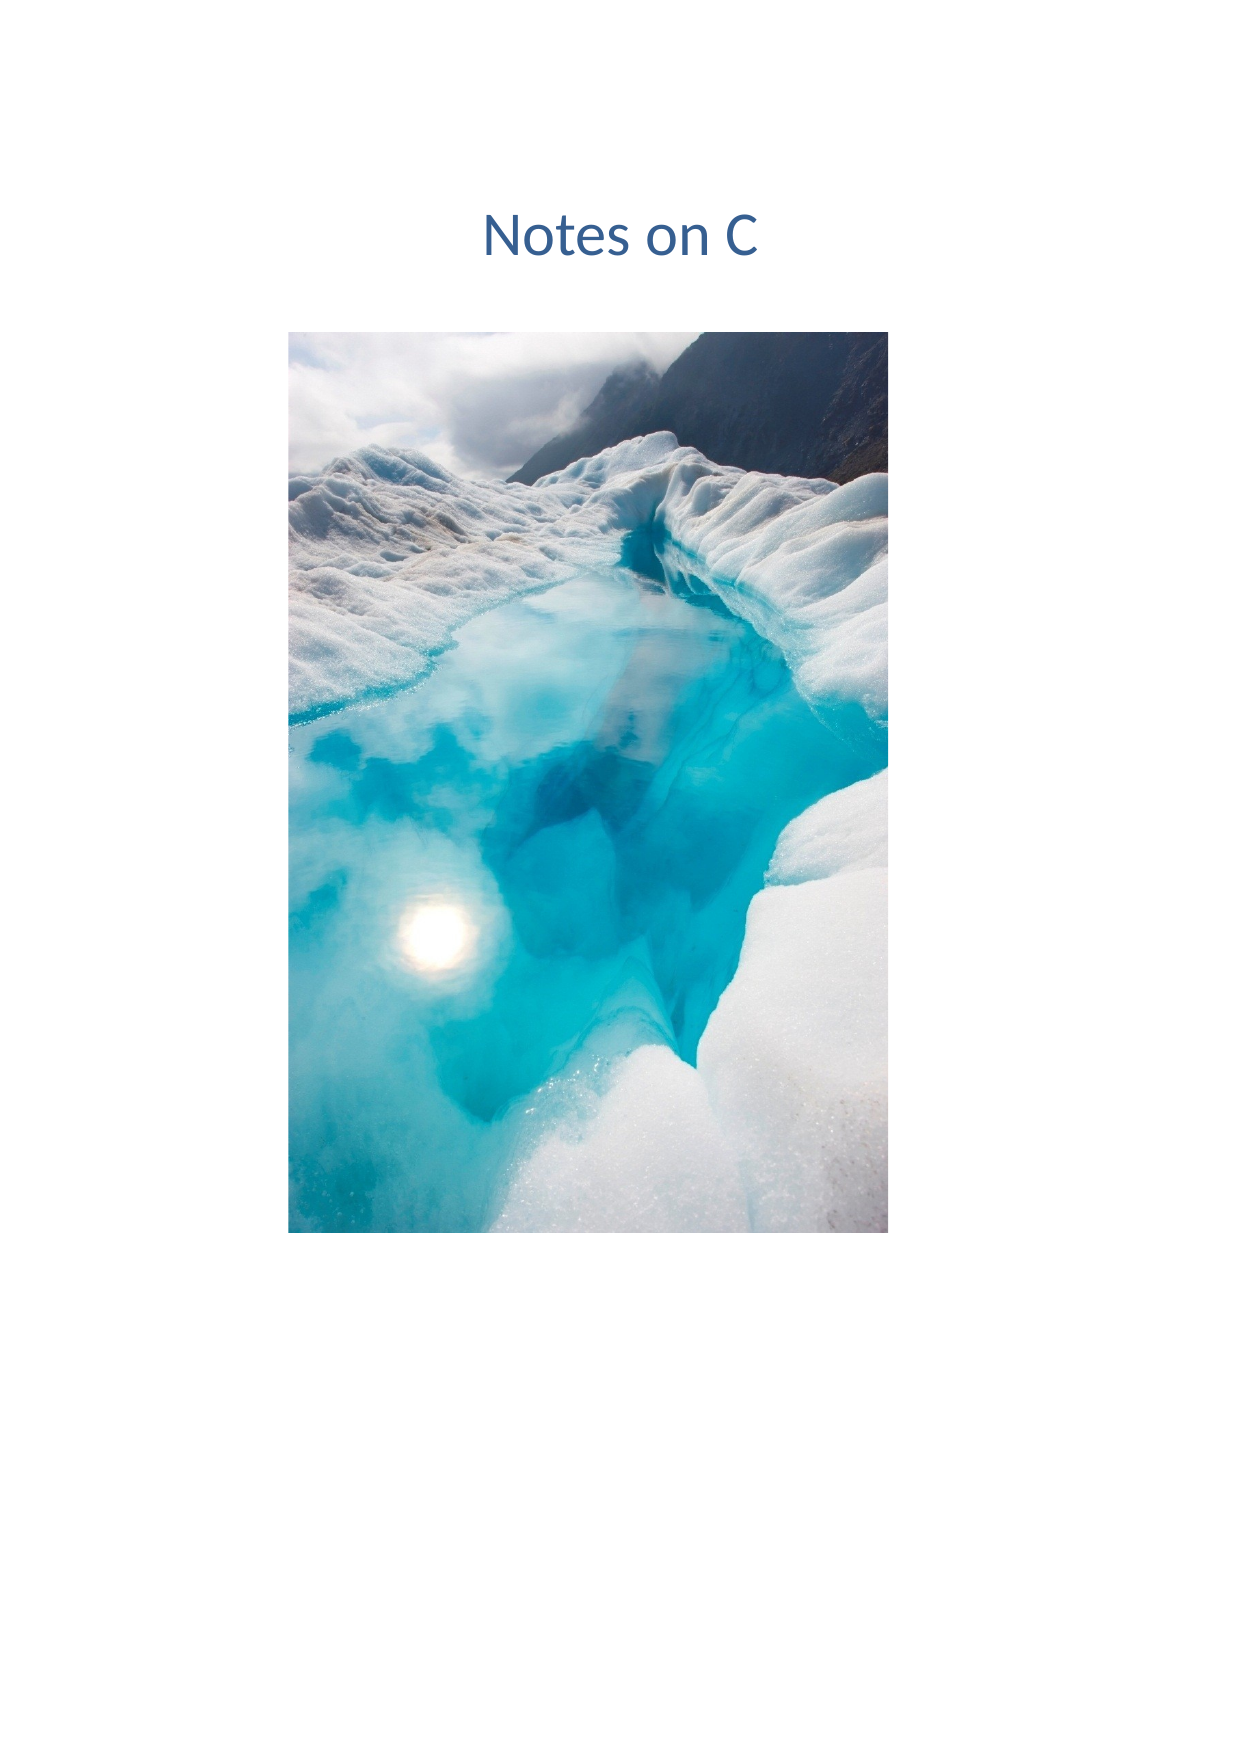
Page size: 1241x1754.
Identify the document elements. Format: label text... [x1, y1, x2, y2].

picture [288, 332, 889, 1233]
text Notes on C [118, 194, 1122, 271]
